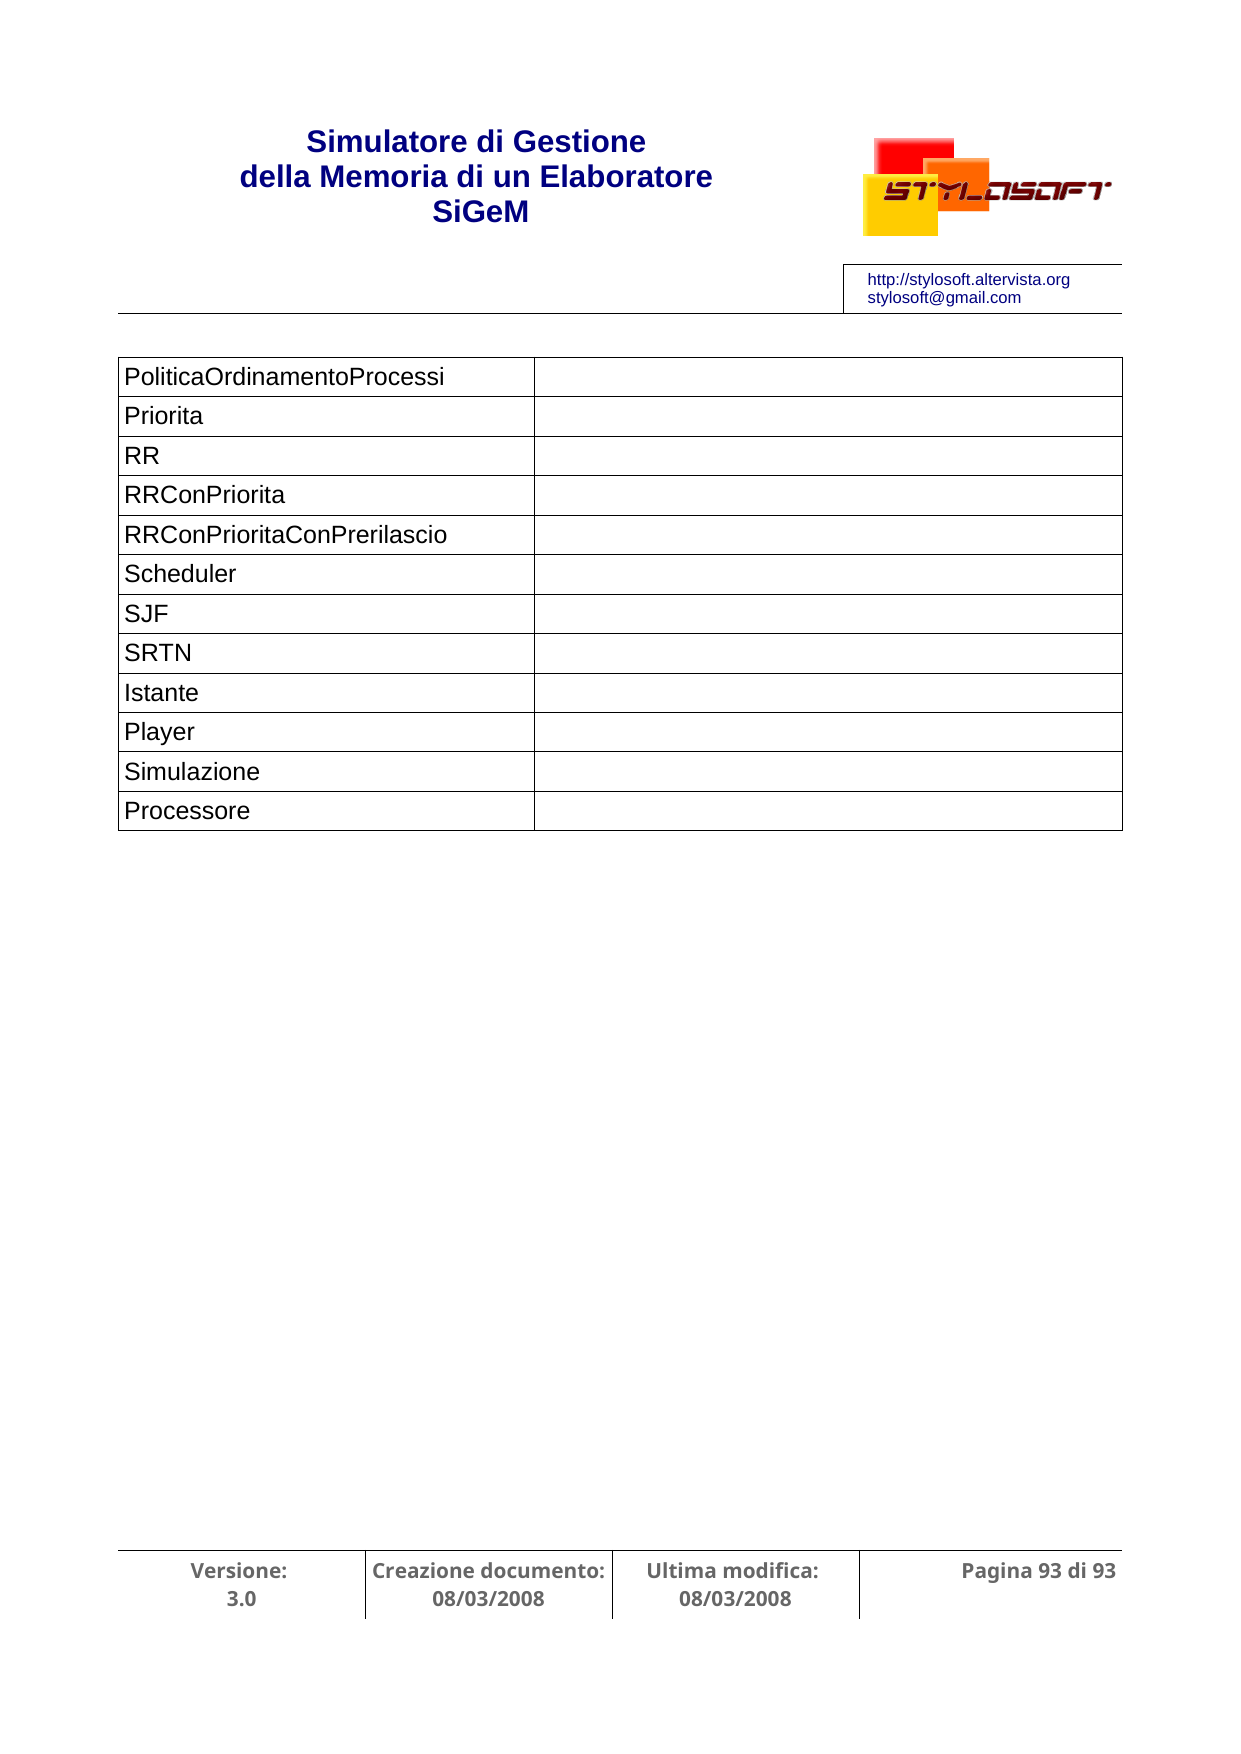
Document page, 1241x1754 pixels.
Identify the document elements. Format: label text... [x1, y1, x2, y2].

table_cell SRTN [119, 634, 534, 672]
table_cell [535, 674, 1122, 712]
table_cell [535, 437, 1122, 475]
table_cell [535, 516, 1122, 554]
table_cell Processore [119, 792, 534, 830]
table_cell Priorita [119, 397, 534, 436]
table_cell [535, 634, 1122, 672]
table_cell SJF [119, 595, 534, 633]
table_cell RRConPrioritaConPrerilascio [119, 516, 534, 554]
table_cell [535, 397, 1122, 436]
table_cell [535, 555, 1122, 593]
table_cell [535, 595, 1122, 633]
table_cell PoliticaOrdinamentoProcessi [119, 358, 534, 396]
table_cell RRConPriorita [119, 476, 534, 514]
table_cell [535, 713, 1122, 751]
table_cell [535, 358, 1122, 396]
table_cell Simulazione [119, 752, 534, 791]
table_cell RR [119, 437, 534, 475]
picture [848, 123, 1117, 247]
table_cell Scheduler [119, 555, 534, 593]
table_cell [535, 752, 1122, 791]
table_cell [535, 792, 1122, 830]
table_cell [535, 476, 1122, 514]
table_cell Istante [119, 674, 534, 712]
table_cell Player [119, 713, 534, 751]
